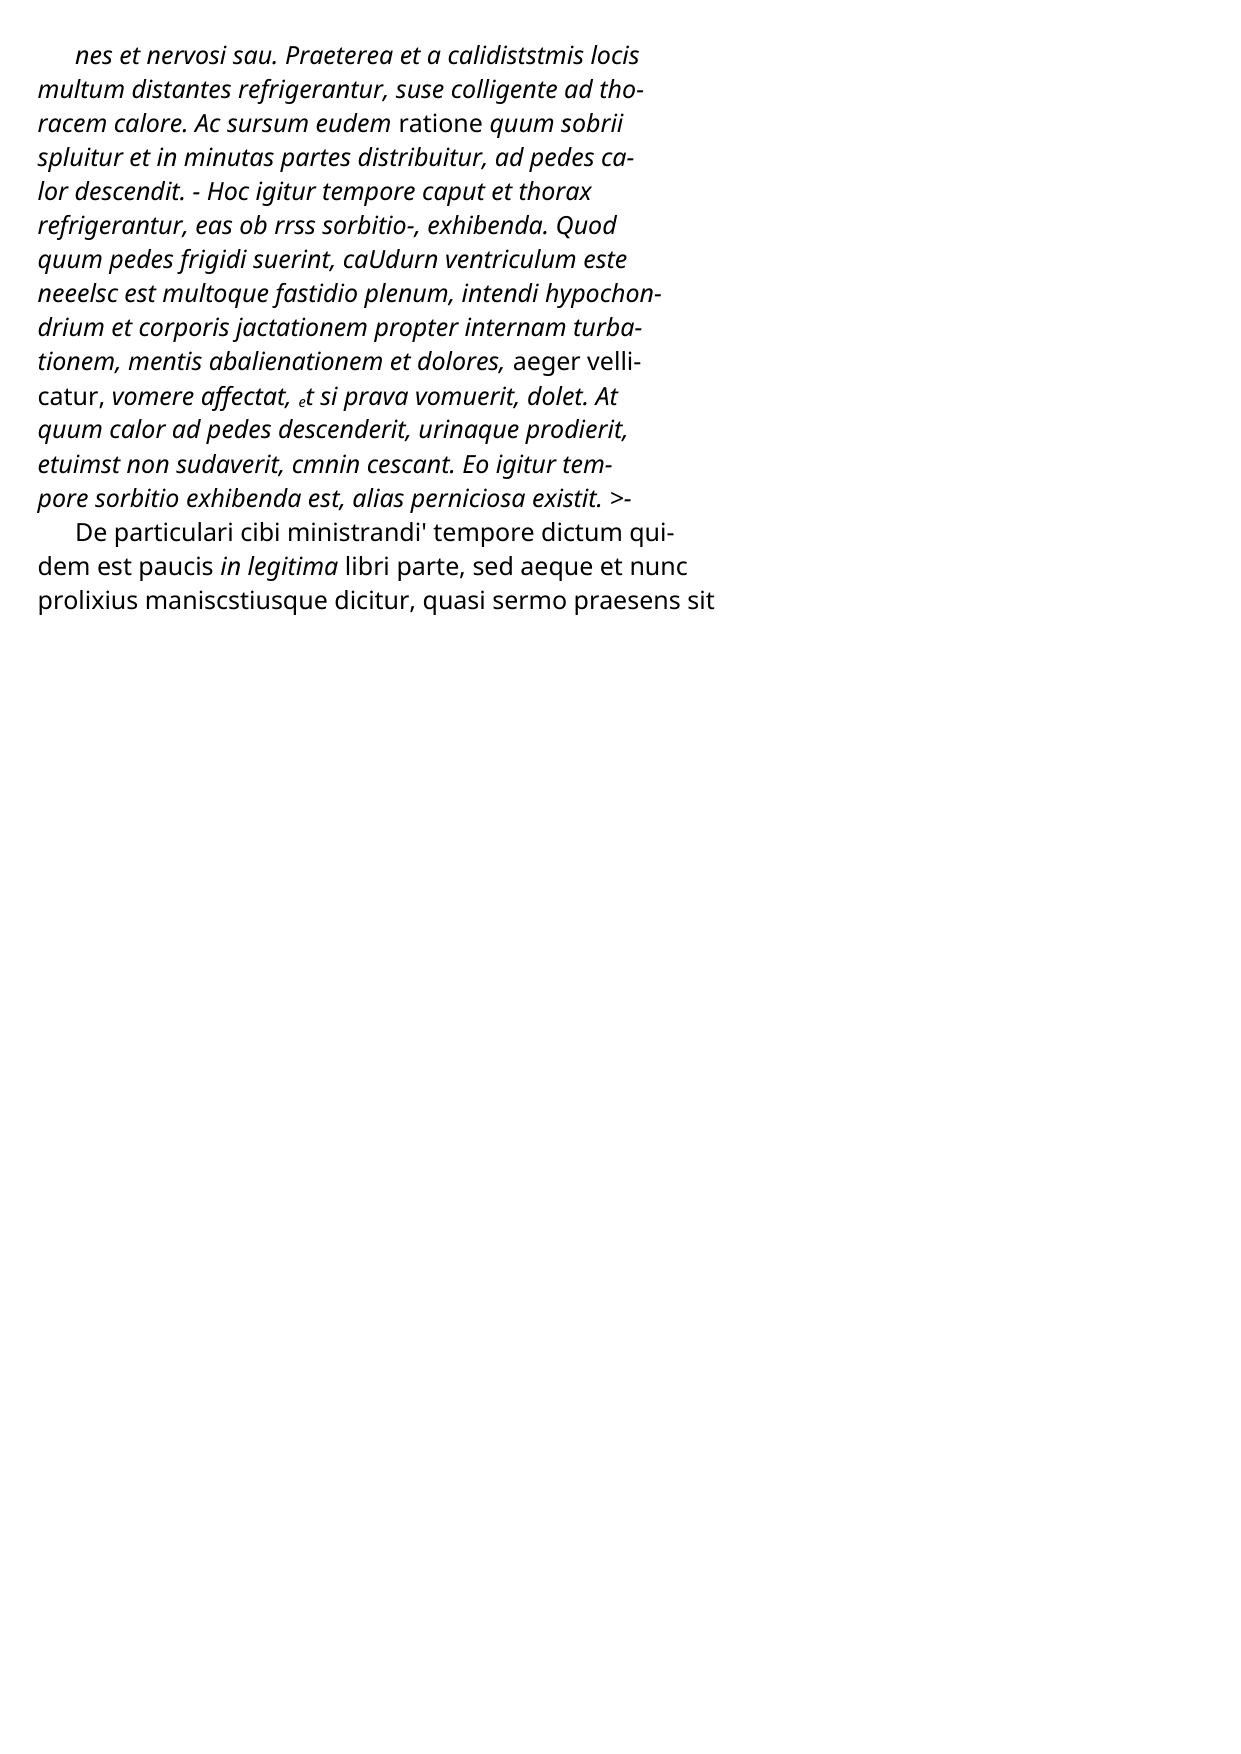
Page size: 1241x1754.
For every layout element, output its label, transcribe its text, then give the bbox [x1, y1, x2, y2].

text nes et nervosi sau. Praeterea et a calidiststmis locis multum distantes refrigerantur, suse colligente ad tho- racem calore. Ac sursum eudem ratione quum sobrii spluitur et in minutas partes distribuitur, ad pedes ca- lor descendit. - Hoc igitur tempore caput et thorax refrigerantur, eas ob rrss sorbitio-, exhibenda. Quod quum pedes frigidi suerint, caUdurn ventriculum este neeelsc est multoque fastidio plenum, intendi hypochon- drium et corporis jactationem propter internam turba- tionem, mentis abalienationem et dolores, aeger velli- catur, vomere affectat, et si prava vomuerit, dolet. At quum calor ad pedes descenderit, urinaque prodierit, etuimst non sudaverit, cmnin cescant. Eo igitur tem- pore sorbitio exhibenda est, alias perniciosa existit. >- [37, 37, 1203, 514]
text De particulari cibi ministrandi' tempore dictum qui- dem est paucis in legitima libri parte, sed aeque et nunc prolixius maniscstiusque dicitur, quasi sermo praesens sit [37, 514, 1203, 617]
